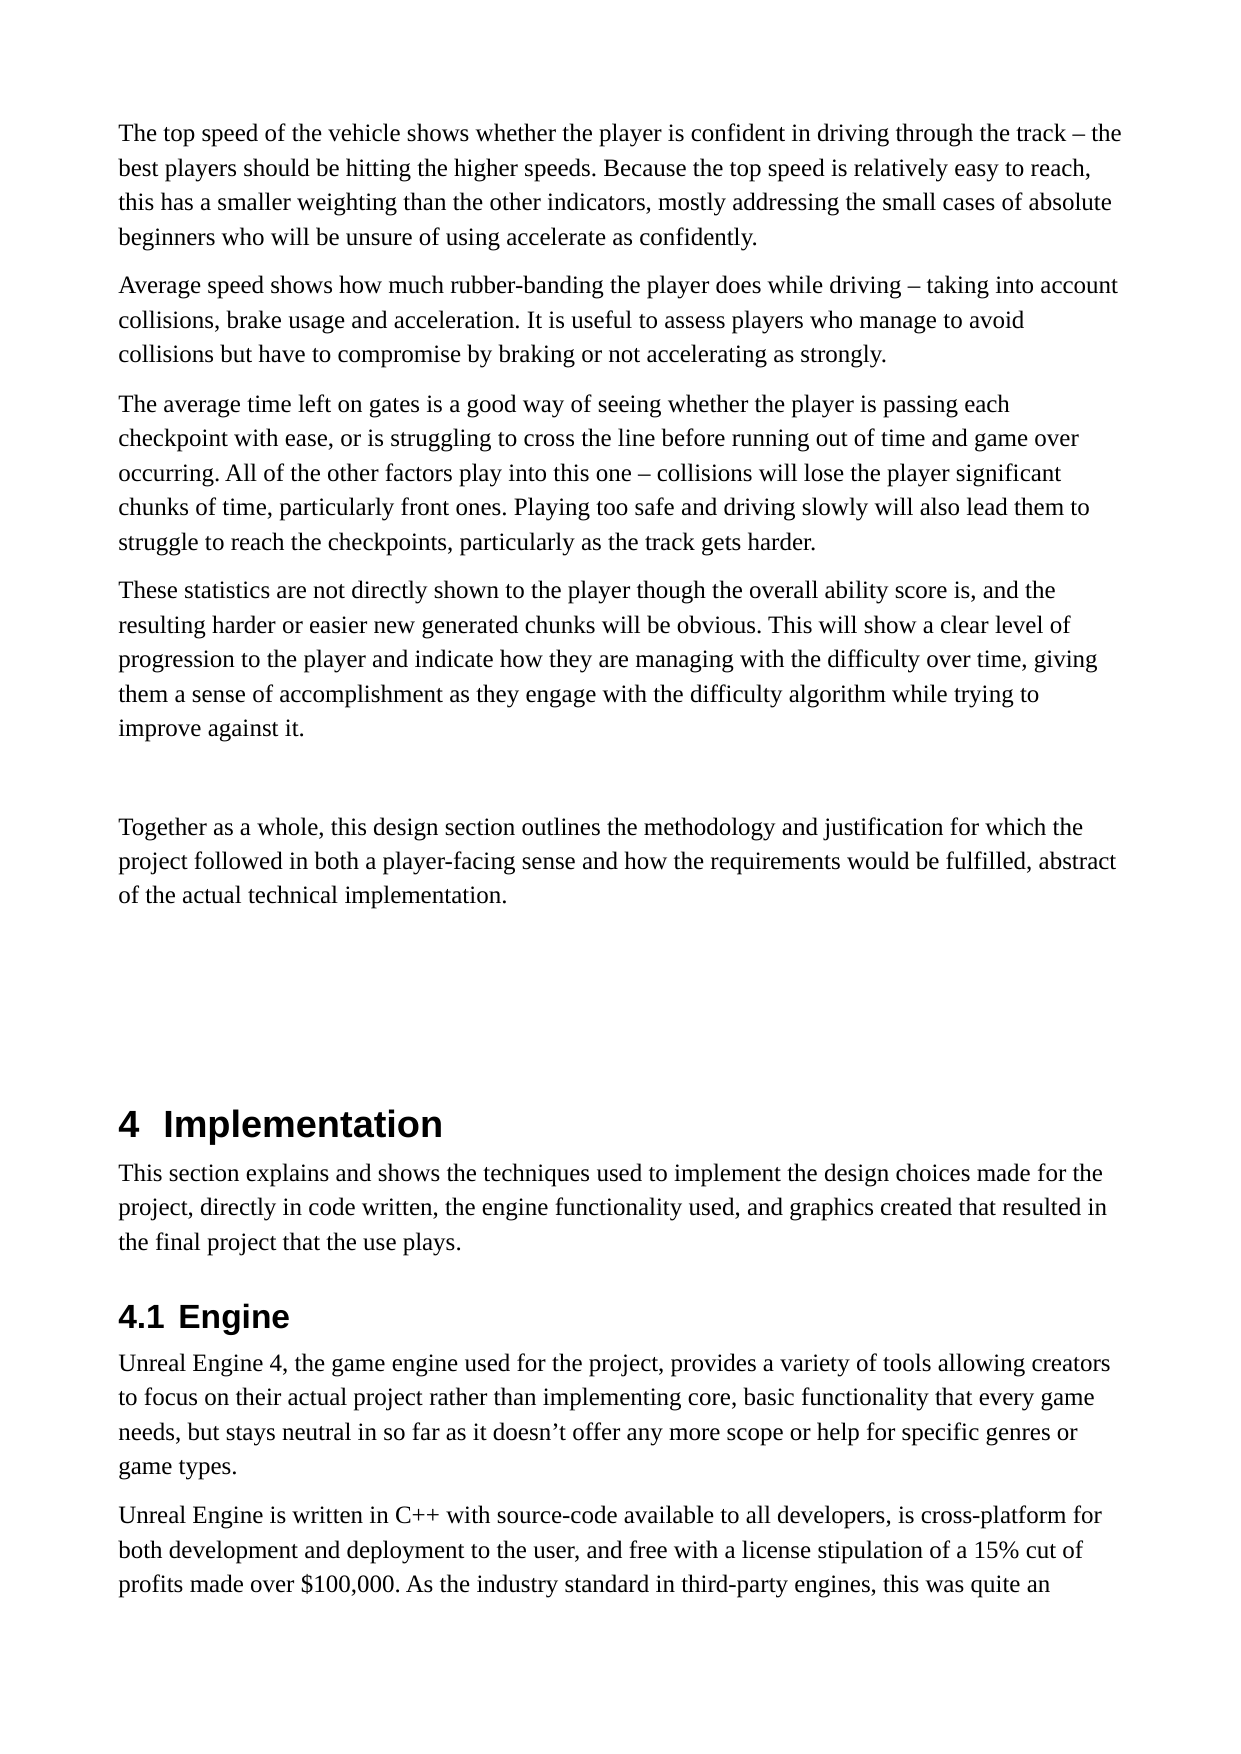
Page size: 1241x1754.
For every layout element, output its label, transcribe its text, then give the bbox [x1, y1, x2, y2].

subtitle Engine [118, 1297, 1122, 1336]
text Together as a whole, this design section outlines the methodology and justification for which the project followed in both a player-facing sense and how the requirements would be fulfilled, abstract of the actual technical implementation. [118, 812, 1122, 909]
text Average speed shows how much rubber-banding the player does while driving – taking into account collisions, brake usage and acceleration. It is useful to assess players who manage to avoid collisions but have to compromise by braking or not accelerating as strongly. [118, 271, 1122, 368]
text The top speed of the vehicle shows whether the player is confident in driving through the track – the best players should be hitting the higher speeds. Because the top speed is relatively easy to reach, this has a smaller weighting than the other indicators, mostly addressing the small cases of absolute beginners who will be unsure of using accelerate as confidently. [118, 118, 1122, 250]
text These statistics are not directly shown to the player though the overall ability score is, and the resulting harder or easier new generated chunks will be obvious. This will show a clear level of progression to the player and indicate how they are managing with the difficulty over time, giving them a sense of accomplishment as they engage with the difficulty algorithm while trying to improve against it. [118, 576, 1122, 742]
text Unreal Engine 4, the game engine used for the project, provides a variety of tools allowing creators to focus on their actual project rather than implementing core, basic functionality that every game needs, but stays neutral in so far as it doesn’t offer any more scope or help for specific genres or game types. [118, 1348, 1122, 1480]
subtitle Implementation [118, 1102, 1122, 1146]
text This section explains and shows the techniques used to implement the design choices made for the project, directly in code written, the engine functionality used, and graphics created that resulted in the final project that the use plays. [118, 1158, 1122, 1256]
text The average time left on gates is a good way of seeing whether the player is passing each checkpoint with ease, or is struggling to cross the line before running out of time and game over occurring. All of the other factors play into this one – collisions will lose the player significant chunks of time, particularly front ones. Playing too safe and driving slowly will also lead them to struggle to reach the checkpoints, particularly as the track gets harder. [118, 389, 1122, 555]
text Unreal Engine is written in C++ with source-code available to all developers, is cross-platform for both development and deployment to the user, and free with a license stipulation of a 15% cut of profits made over $100,000. As the industry standard in third-party engines, this was quite an [118, 1501, 1122, 1598]
